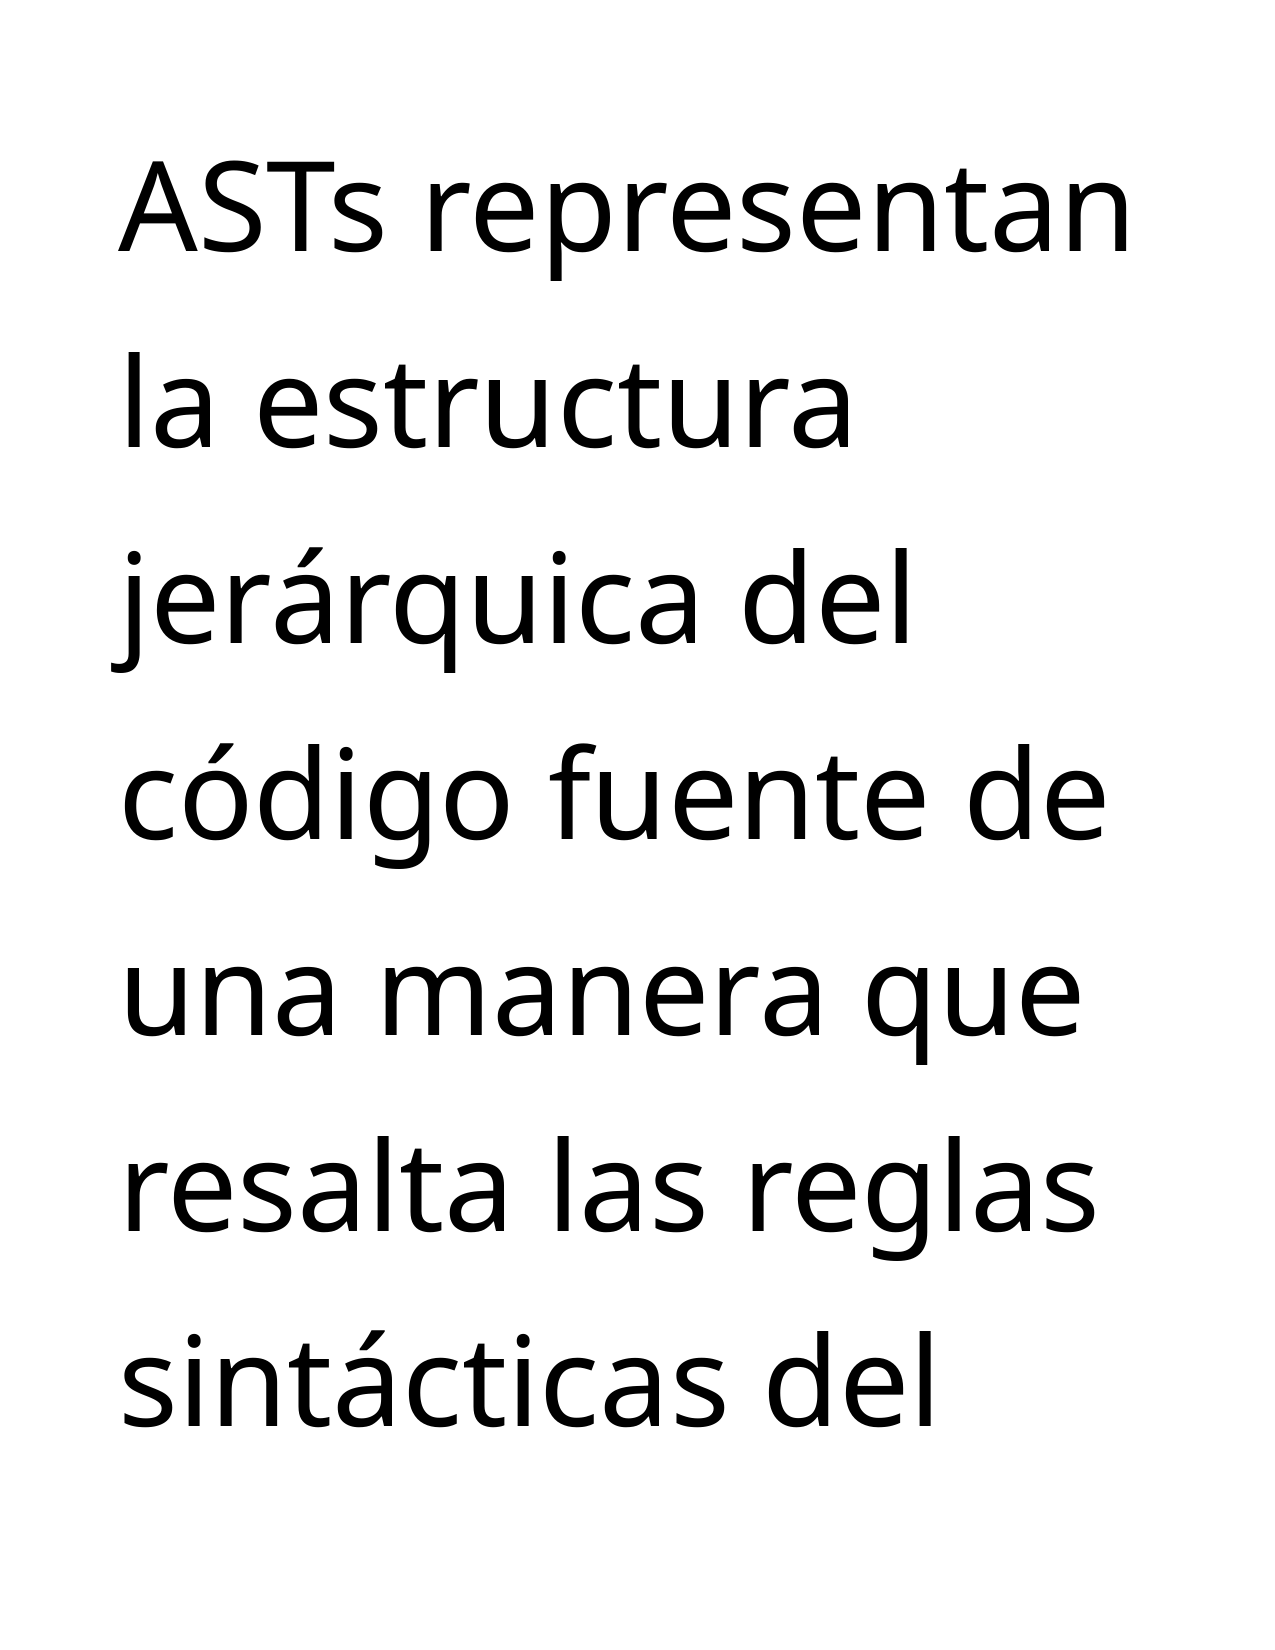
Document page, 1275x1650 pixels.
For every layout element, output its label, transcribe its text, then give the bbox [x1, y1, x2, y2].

text ASTs representan la estructura jerárquica del código fuente de una manera que resalta las reglas sintácticas del [118, 118, 1157, 1463]
